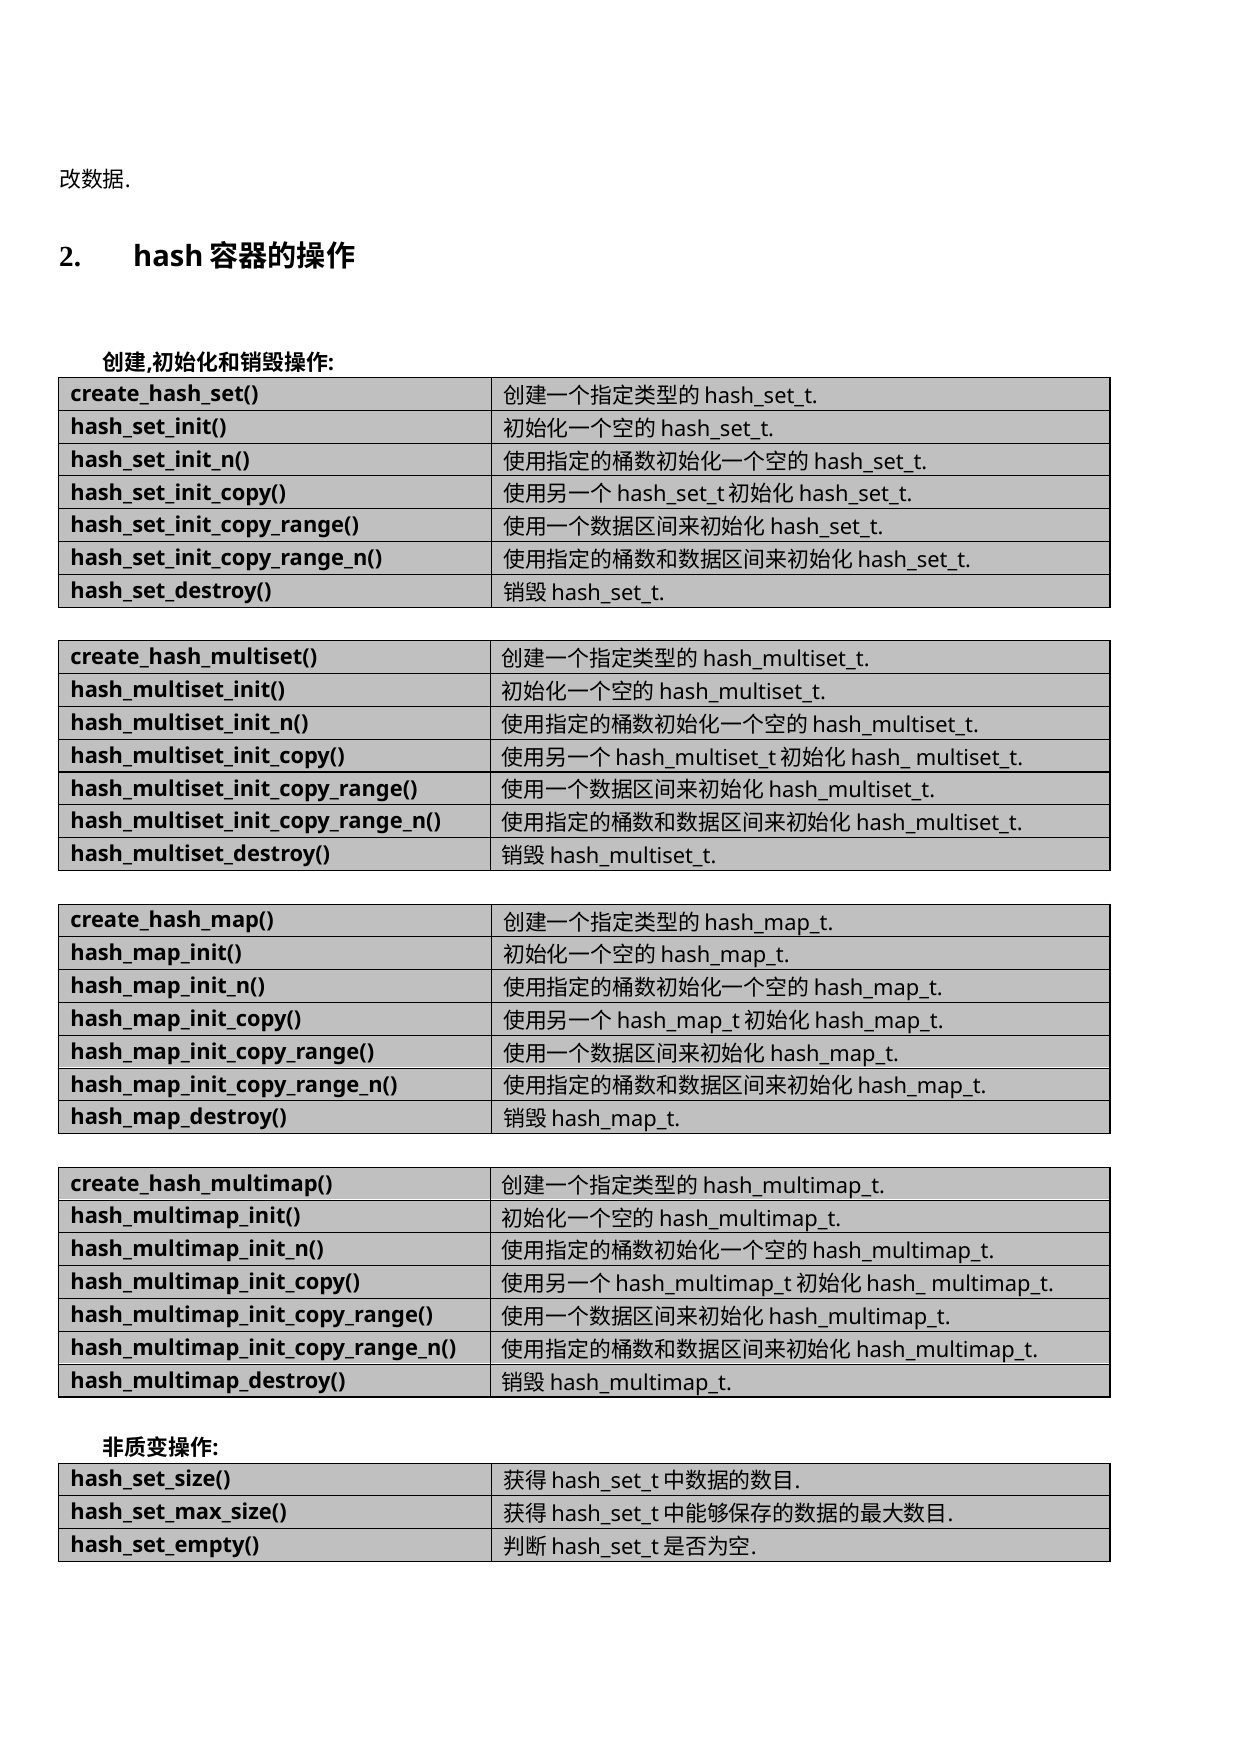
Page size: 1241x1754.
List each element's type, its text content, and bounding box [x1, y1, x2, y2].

table_cell 销毁hash_multimap_t. [491, 1365, 1109, 1396]
table_cell 使用另一个hash_multiset_t初始化hash_ multiset_t. [491, 740, 1109, 771]
table_header 创建一个指定类型的hash_set_t. [492, 378, 1109, 410]
table_cell hash_map_init_n() [59, 970, 491, 1002]
table_cell 使用指定的桶数和数据区间来初始化hash_set_t. [492, 542, 1109, 574]
table_cell 使用指定的桶数初始化一个空的hash_multimap_t. [491, 1233, 1109, 1265]
table_cell 获得hash_set_t中能够保存的数据的最大数目. [492, 1496, 1109, 1528]
table_cell 初始化一个空的hash_multimap_t. [491, 1201, 1109, 1232]
table_cell hash_map_init() [59, 937, 491, 969]
table_cell 使用一个数据区间来初始化hash_multiset_t. [491, 773, 1109, 804]
text 创建,初始化和销毁操作: [59, 344, 1181, 377]
table_header create_hash_set() [59, 378, 491, 410]
text 改数据. [59, 162, 1181, 194]
table_cell hash_map_init_copy_range() [59, 1036, 491, 1067]
table_header create_hash_map() [59, 905, 491, 936]
table_header 创建一个指定类型的hash_map_t. [492, 905, 1109, 936]
table_cell 使用另一个hash_set_t初始化hash_set_t. [492, 476, 1109, 508]
table_cell 使用指定的桶数和数据区间来初始化hash_multiset_t. [491, 805, 1109, 837]
table_cell 判断hash_set_t是否为空. [492, 1529, 1109, 1561]
text 非质变操作: [59, 1430, 1181, 1462]
table_cell 使用指定的桶数初始化一个空的hash_multiset_t. [491, 707, 1109, 739]
table_header 获得hash_set_t中数据的数目. [492, 1464, 1109, 1495]
table_cell 使用一个数据区间来初始化hash_set_t. [492, 509, 1109, 541]
table_cell hash_set_empty() [59, 1529, 491, 1561]
table_header create_hash_multiset() [59, 641, 490, 673]
table_header hash_set_size() [59, 1464, 491, 1495]
subtitle hash容器的操作 [59, 221, 1181, 286]
table_cell hash_multimap_destroy() [59, 1365, 490, 1396]
table_cell hash_set_destroy() [59, 575, 491, 607]
table_cell 使用指定的桶数和数据区间来初始化hash_multimap_t. [491, 1332, 1109, 1363]
table_cell hash_map_destroy() [59, 1101, 491, 1133]
table_cell hash_multimap_init_copy_range() [59, 1299, 490, 1331]
table_cell hash_set_init_n() [59, 444, 491, 475]
table_cell 使用指定的桶数和数据区间来初始化hash_map_t. [492, 1069, 1109, 1100]
table_cell 初始化一个空的hash_multiset_t. [491, 674, 1109, 706]
table_header 创建一个指定类型的hash_multimap_t. [491, 1168, 1109, 1199]
table_cell hash_set_max_size() [59, 1496, 491, 1528]
table_cell 销毁hash_set_t. [492, 575, 1109, 607]
table_cell 使用另一个hash_map_t初始化hash_map_t. [492, 1003, 1109, 1035]
table_cell hash_multimap_init_copy_range_n() [59, 1332, 490, 1363]
table_cell hash_multimap_init_n() [59, 1233, 490, 1265]
table_header create_hash_multimap() [59, 1168, 490, 1199]
table_cell 销毁hash_multiset_t. [491, 838, 1109, 870]
table_cell hash_multiset_init_copy_range() [59, 773, 490, 804]
table_cell 使用一个数据区间来初始化hash_map_t. [492, 1036, 1109, 1067]
table_cell 使用另一个hash_multimap_t初始化hash_ multimap_t. [491, 1266, 1109, 1298]
table_cell hash_multiset_init_copy() [59, 740, 490, 771]
table_cell hash_map_init_copy() [59, 1003, 491, 1035]
table_cell hash_multiset_init_n() [59, 707, 490, 739]
table_cell hash_map_init_copy_range_n() [59, 1069, 491, 1100]
table_cell hash_set_init_copy() [59, 476, 491, 508]
table_cell 初始化一个空的hash_map_t. [492, 937, 1109, 969]
table_cell hash_set_init() [59, 411, 491, 443]
table_cell hash_multiset_init() [59, 674, 490, 706]
table_cell hash_set_init_copy_range() [59, 509, 491, 541]
table_cell hash_set_init_copy_range_n() [59, 542, 491, 574]
table_header 创建一个指定类型的hash_multiset_t. [491, 641, 1109, 673]
table_cell 使用一个数据区间来初始化hash_multimap_t. [491, 1299, 1109, 1331]
table_cell hash_multiset_init_copy_range_n() [59, 805, 490, 837]
table_cell hash_multiset_destroy() [59, 838, 490, 870]
table_cell hash_multimap_init_copy() [59, 1266, 490, 1298]
table_cell 销毁hash_map_t. [492, 1101, 1109, 1133]
table_cell 初始化一个空的hash_set_t. [492, 411, 1109, 443]
table_cell 使用指定的桶数初始化一个空的hash_map_t. [492, 970, 1109, 1002]
table_cell hash_multimap_init() [59, 1201, 490, 1232]
table_cell 使用指定的桶数初始化一个空的hash_set_t. [492, 444, 1109, 475]
